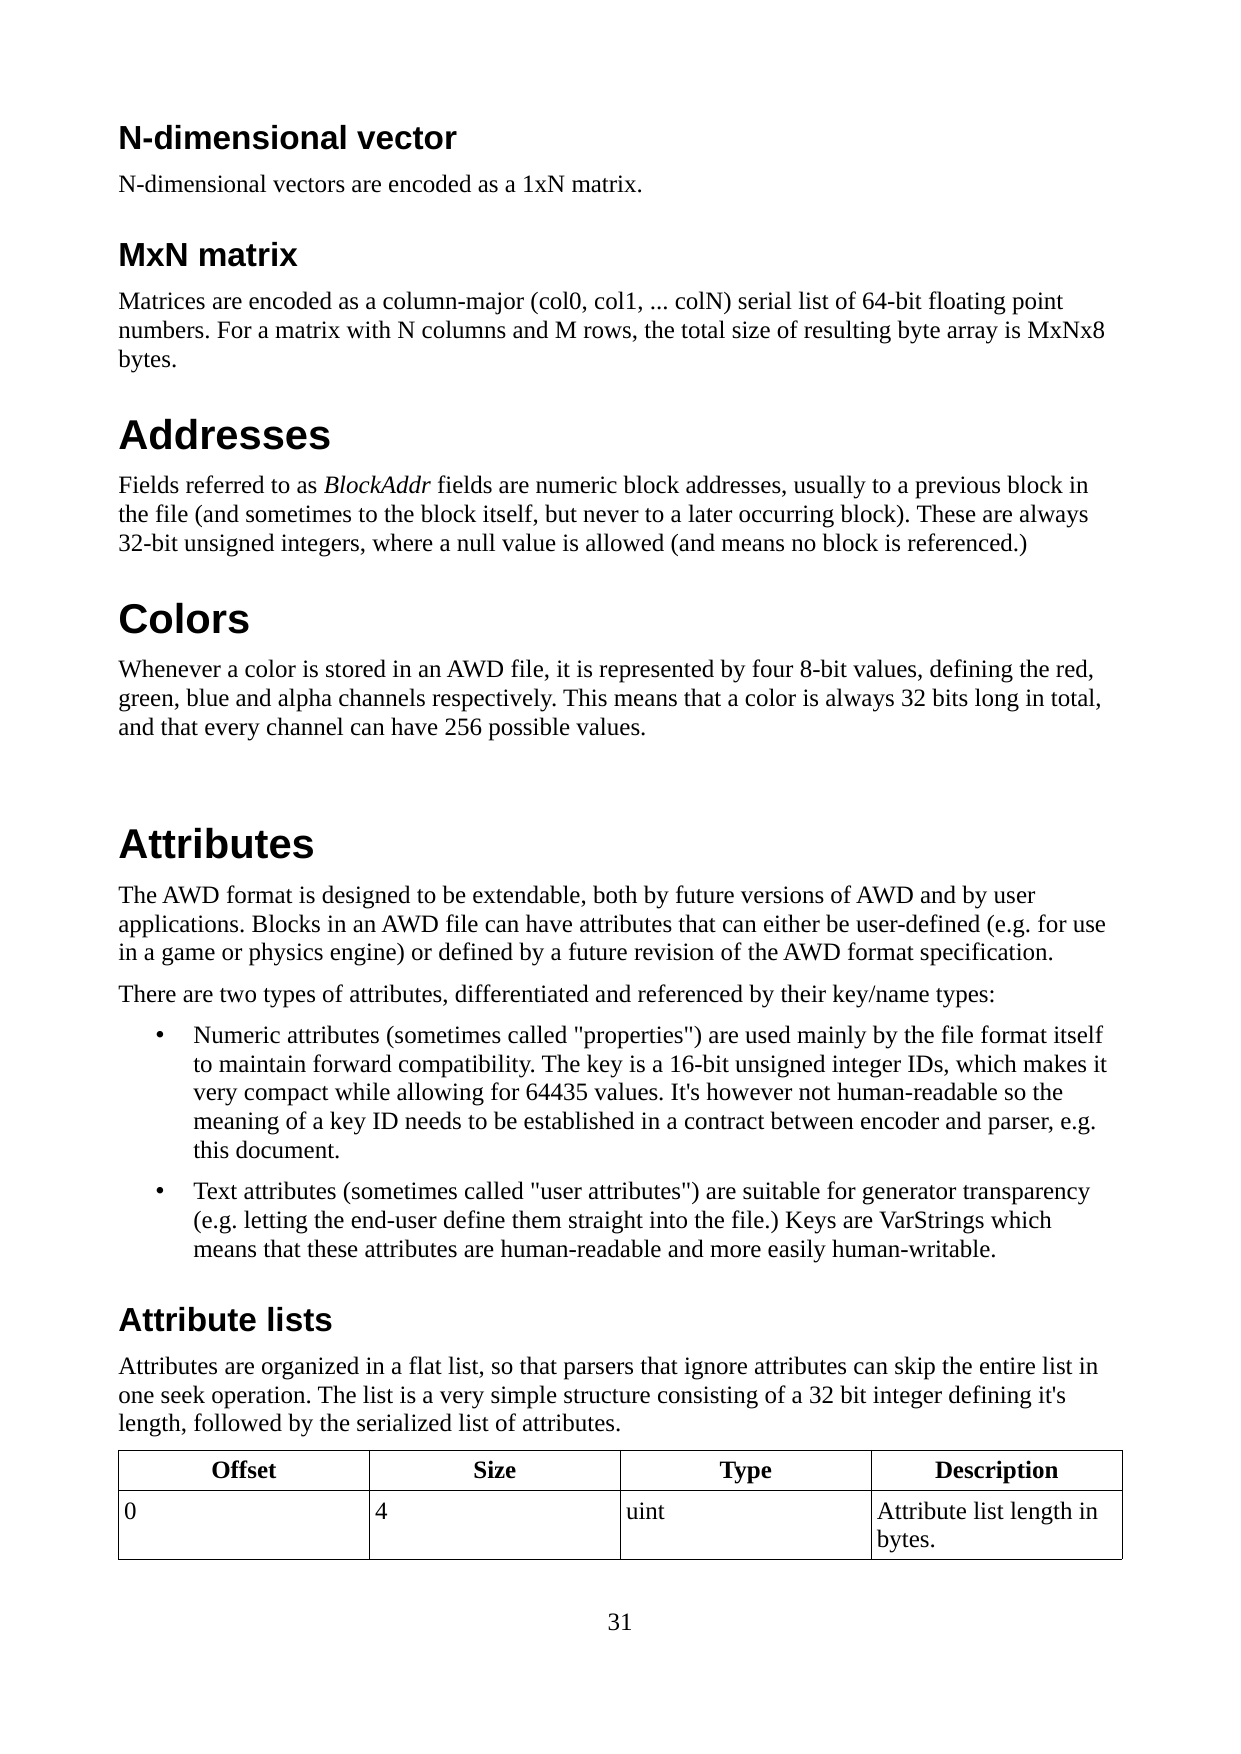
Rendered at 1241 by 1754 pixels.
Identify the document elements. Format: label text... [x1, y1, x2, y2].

text Attributes are organized in a flat list, so that parsers that ignore attributes can skip the entire list in one seek operation. The list is a very simple structure consisting of a 32 bit integer defining it's length, followed by the serialized list of attributes. [118, 1351, 1122, 1437]
subtitle Colors [118, 594, 1122, 642]
subtitle MxN matrix [118, 235, 1122, 274]
table_header Offset [119, 1451, 369, 1490]
text The AWD format is designed to be extendable, both by future versions of AWD and by user applications. Blocks in an AWD file can have attributes that can either be user-defined (e.g. for use in a game or physics engine) or defined by a future revision of the AWD format specification. [118, 880, 1122, 966]
text N-dimensional vectors are encoded as a 1xN matrix. [118, 169, 1122, 198]
subtitle Attribute lists [118, 1300, 1122, 1338]
subtitle N-dimensional vector [118, 118, 1122, 157]
subtitle Addresses [118, 410, 1122, 458]
table_cell 0 [119, 1491, 369, 1559]
subtitle Attributes [118, 819, 1122, 867]
text There are two types of attributes, differentiated and referenced by their key/name types: [118, 979, 1122, 1007]
list Numeric attributes (sometimes called "properties") are used mainly by the file format itself to maintain forward compatibility. The key is a 16-bit unsigned integer IDs, which makes it very compact while allowing for 64435 values. It's however not human-readable so the meaning of a key ID needs to be established in a contract between encoder and parser, e.g. this document. [156, 1020, 1122, 1164]
table_header Size [370, 1451, 620, 1490]
table_cell uint [621, 1491, 871, 1559]
table_header Type [621, 1451, 871, 1490]
text Matrices are encoded as a column-major (col0, col1, ... colN) serial list of 64-bit floating point numbers. For a matrix with N columns and M rows, the total size of resulting byte array is MxNx8 bytes. [118, 286, 1122, 372]
text Fields referred to as BlockAddr fields are numeric block addresses, usually to a previous block in the file (and sometimes to the block itself, but never to a later occurring block). These are always 32-bit unsigned integers, where a null value is allowed (and means no block is referenced.) [118, 470, 1122, 557]
table_cell 4 [370, 1491, 620, 1559]
list Text attributes (sometimes called "user attributes") are suitable for generator transparency (e.g. letting the end-user define them straight into the file.) Keys are VarStrings which means that these attributes are human-readable and more easily human-writable. [156, 1176, 1122, 1262]
table_header Description [872, 1451, 1122, 1490]
text Whenever a color is stored in an AWD file, it is represented by four 8-bit values, defining the red, green, blue and alpha channels respectively. This means that a color is always 32 bits long in total, and that every channel can have 256 possible values. [118, 654, 1122, 741]
table_cell Attribute list length in bytes. [872, 1491, 1122, 1559]
